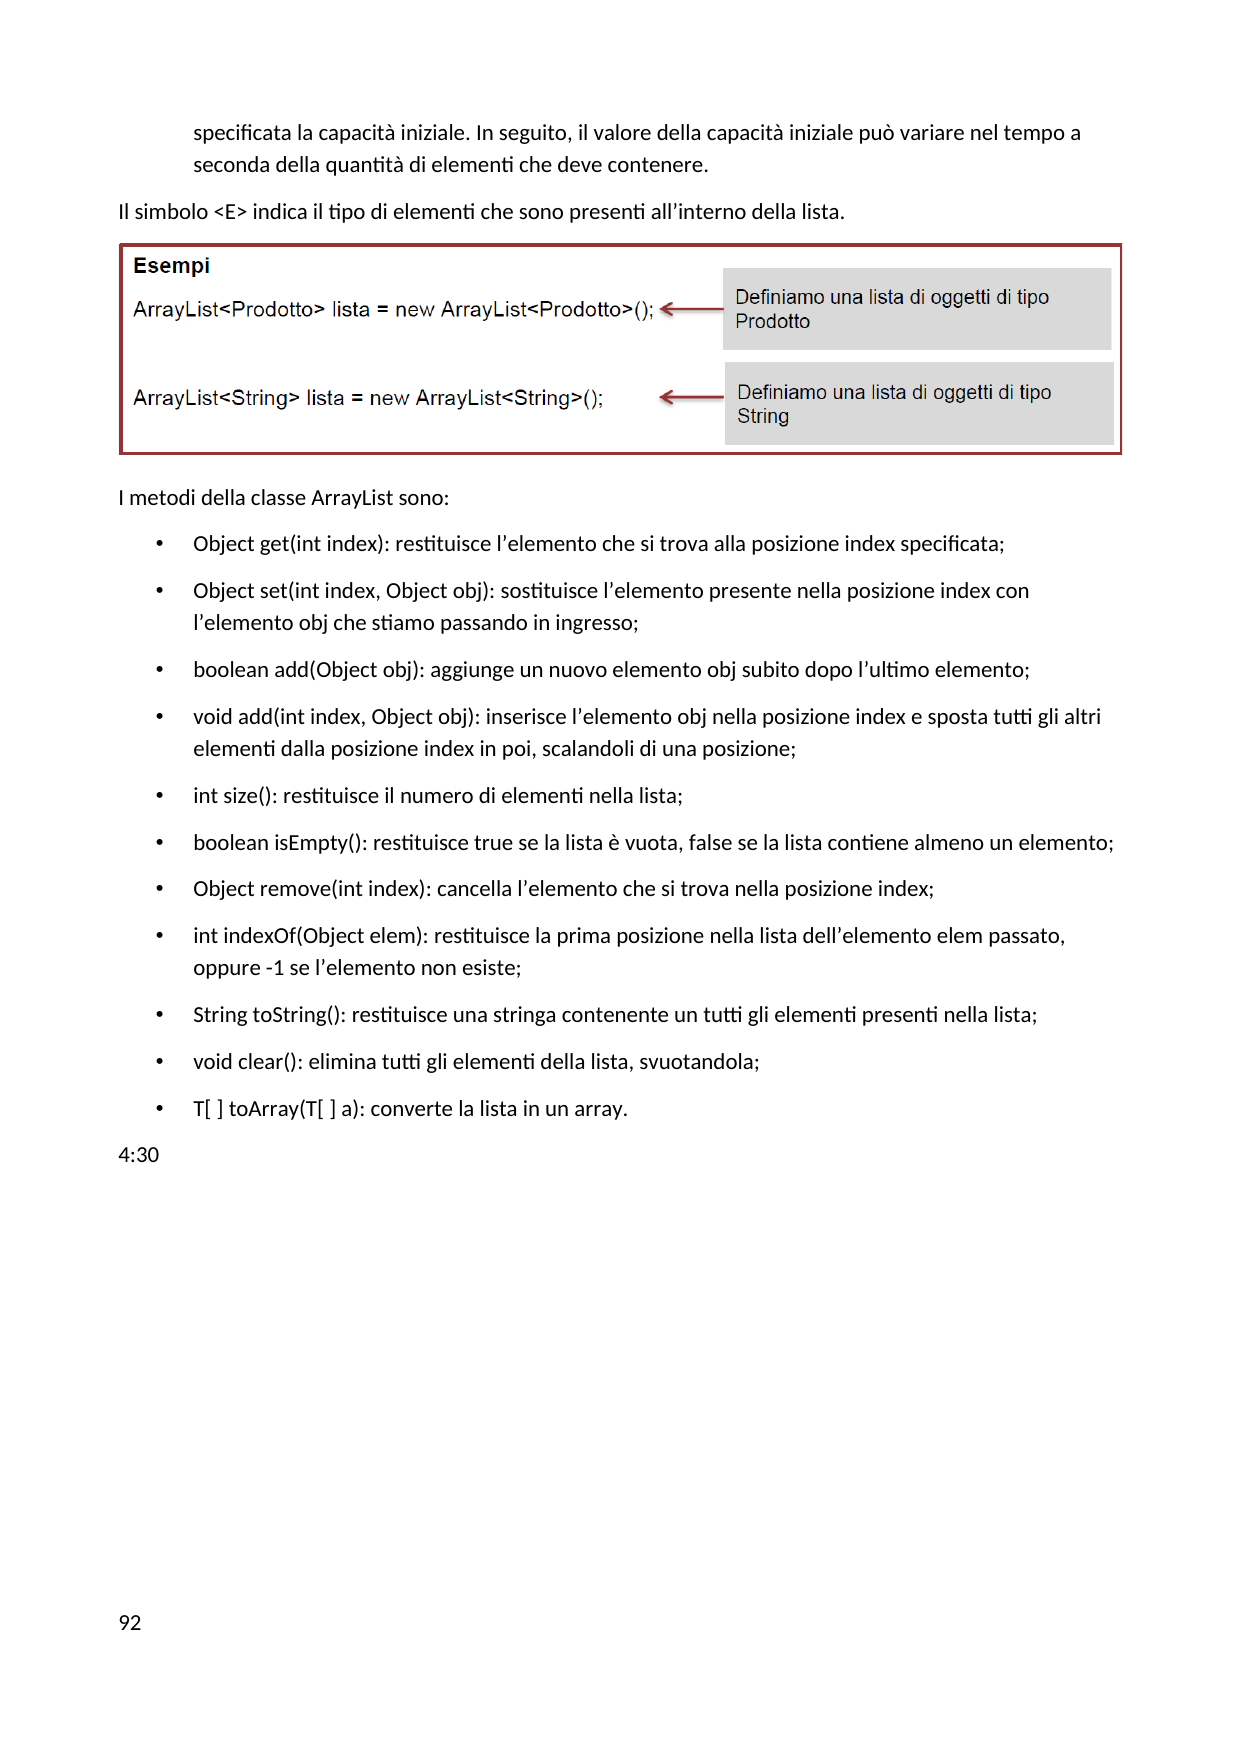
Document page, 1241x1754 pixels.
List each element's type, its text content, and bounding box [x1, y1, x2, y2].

text Il simbolo <E> indica il tipo di elementi che sono presenti all’interno della lista. [118, 197, 1122, 225]
list void clear(): elimina tutti gli elementi della lista, svuotandola; [156, 1047, 1122, 1075]
list void add(int index, Object obj): inserisce l’elemento obj nella posizione index e sposta tutti gli altri elementi dalla posizione index in poi, scalandoli di una posizione; [156, 702, 1122, 762]
text 4:30 [118, 1140, 1122, 1168]
list T[ ] toArray(T[ ] a): converte la lista in un array. [156, 1094, 1122, 1122]
list boolean add(Object obj): aggiunge un nuovo elemento obj subito dopo l’ultimo elemento; [156, 655, 1122, 683]
picture [118, 243, 1123, 455]
list Object get(int index): restituisce l’elemento che si trova alla posizione index specificata; [156, 529, 1122, 557]
list boolean isEmpty(): restituisce true se la lista è vuota, false se la lista contiene almeno un elemento; [156, 828, 1122, 856]
text I metodi della classe ArrayList sono: [118, 483, 1122, 511]
list Object set(int index, Object obj): sostituisce l’elemento presente nella posizione index con l’elemento obj che stiamo passando in ingresso; [156, 576, 1122, 636]
list int size(): restituisce il numero di elementi nella lista; [156, 781, 1122, 809]
list String toString(): restituisce una stringa contenente un tutti gli elementi presenti nella lista; [156, 1000, 1122, 1028]
list specificata la capacità iniziale. In seguito, il valore della capacità iniziale può variare nel tempo a seconda della quantità di elementi che deve contenere. [156, 118, 1122, 178]
list int indexOf(Object elem): restituisce la prima posizione nella lista dell’elemento elem passato, oppure -1 se l’elemento non esiste; [156, 921, 1122, 981]
list Object remove(int index): cancella l’elemento che si trova nella posizione index; [156, 874, 1122, 902]
